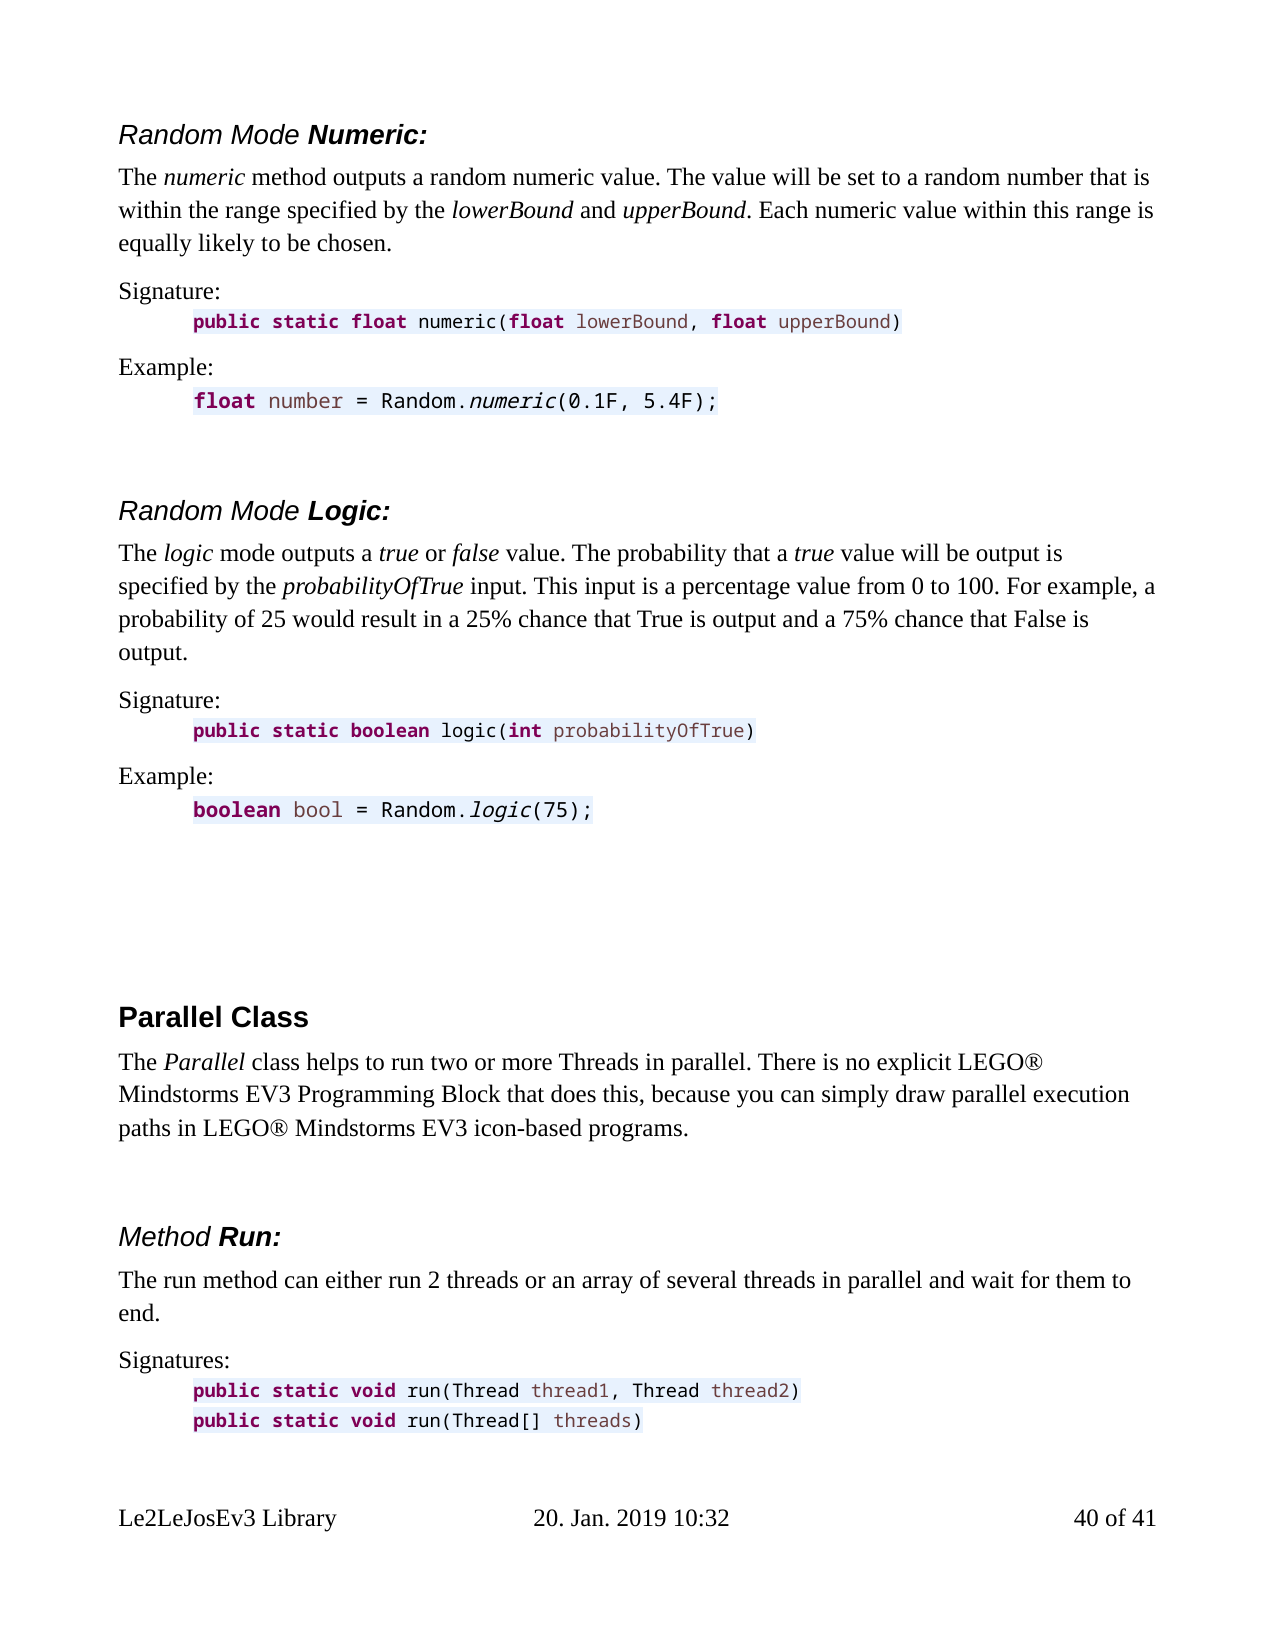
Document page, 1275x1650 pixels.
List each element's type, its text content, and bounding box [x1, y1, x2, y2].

text Example: float number = Random.numeric(0.1F, 5.4F); [118, 352, 1157, 415]
text The logic mode outputs a true or false value. The probability that a true value will be output is specified by the probabilityOfTrue input. This input is a percentage value from 0 to 100. For example, a probability of 25 would result in a 25% chance that True is output and a 75% chance that False is output. [118, 538, 1157, 666]
text Signature: public static float numeric(float lowerBound, float upperBound) [118, 276, 1157, 334]
subtitle Random Mode Numeric: [118, 118, 1157, 150]
text Signatures: public static void run(Thread thread1, Thread thread2) public static void run(Thread[] threads) [118, 1345, 1157, 1433]
text The run method can either run 2 threads or an array of several threads in parallel and wait for them to end. [118, 1265, 1157, 1326]
subtitle Method Run: [118, 1220, 1157, 1252]
subtitle Parallel Class [118, 1000, 1157, 1034]
text The Parallel class helps to run two or more Threads in parallel. There is no explicit LEGO® Mindstorms EV3 Programming Block that does this, because you can simply draw parallel execution paths in LEGO® Mindstorms EV3 icon-based programs. [118, 1047, 1157, 1141]
subtitle Random Mode Logic: [118, 494, 1157, 526]
text Signature: public static boolean logic(int probabilityOfTrue) [118, 685, 1157, 743]
text The numeric method outputs a random numeric value. The value will be set to a random number that is within the range specified by the lowerBound and upperBound. Each numeric value within this range is equally likely to be chosen. [118, 162, 1157, 257]
text Example: boolean bool = Random.logic(75); [118, 761, 1157, 824]
